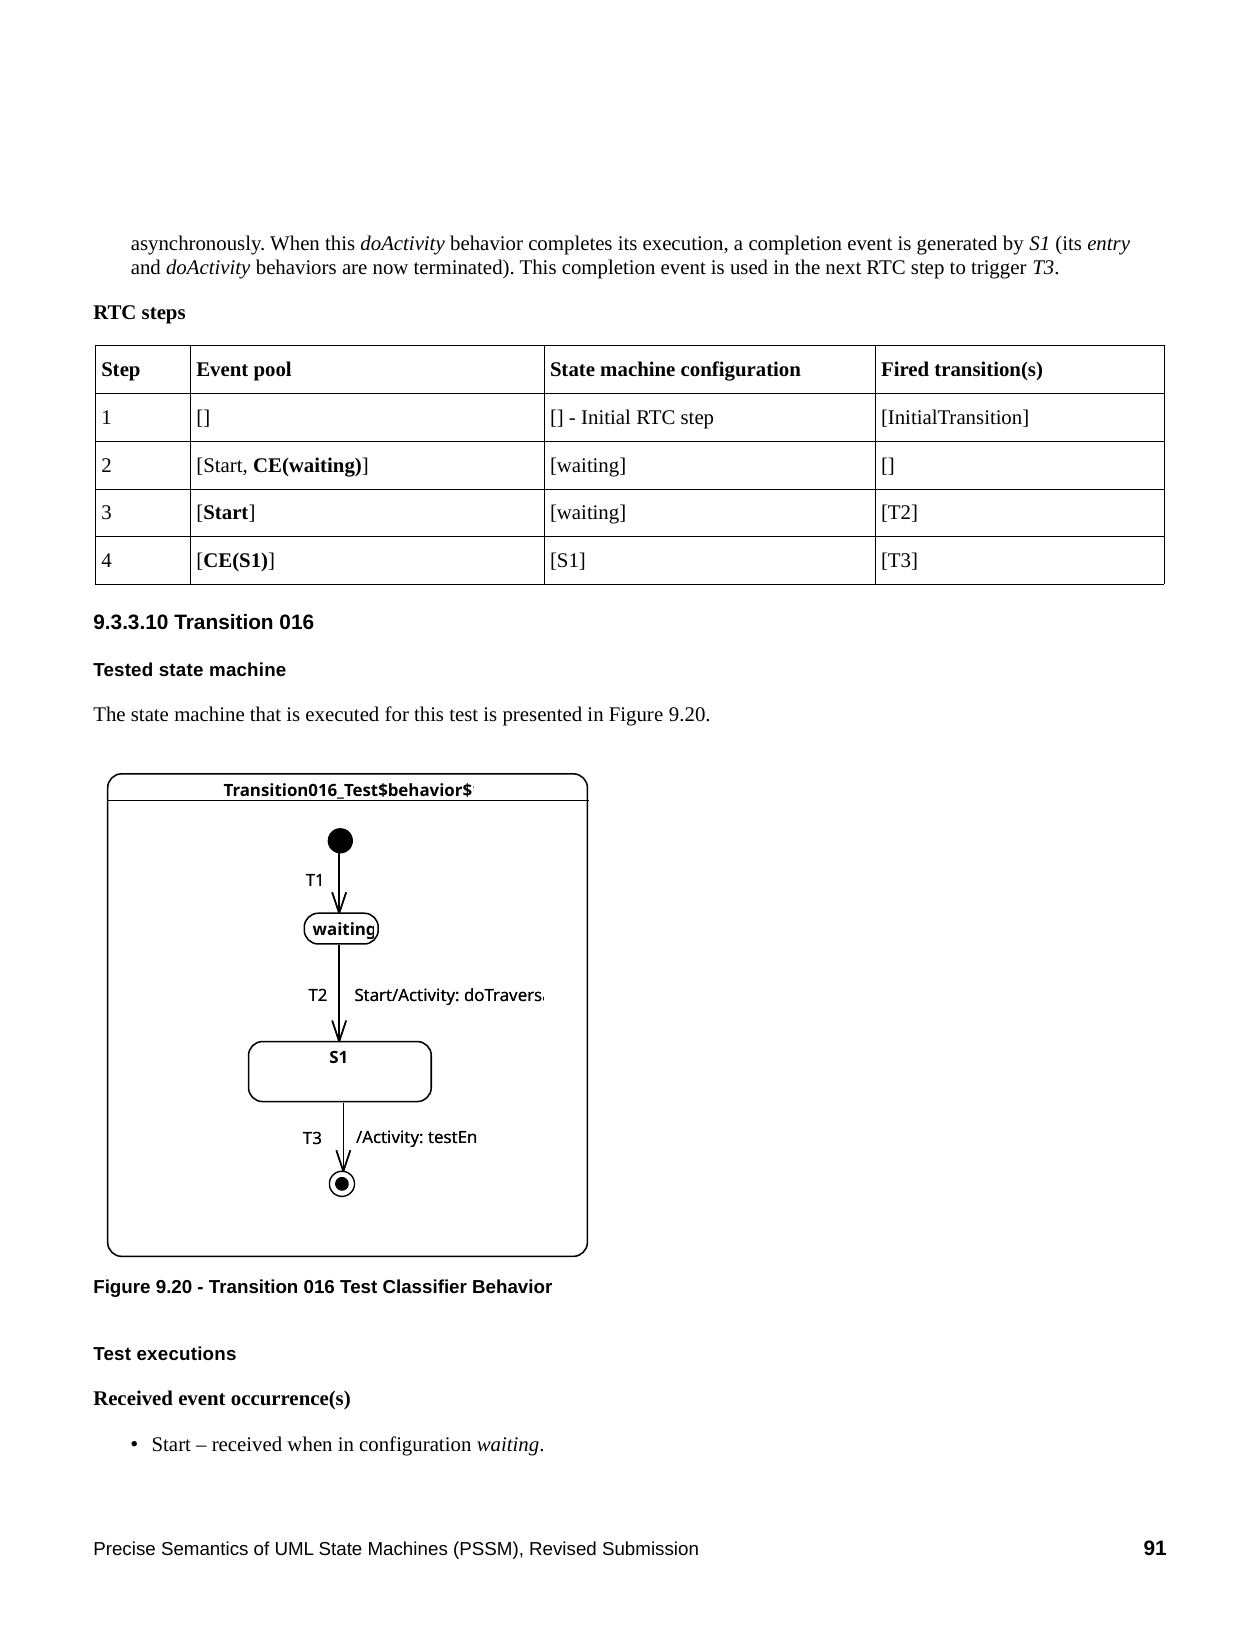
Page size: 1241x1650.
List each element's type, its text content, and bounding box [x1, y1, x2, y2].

table_cell [waiting] [545, 442, 875, 488]
table_header State machine configuration [545, 346, 875, 393]
table_cell [Start, CE(waiting)] [191, 442, 544, 488]
table_cell [S1] [545, 537, 875, 584]
subtitle Transition 016 [93, 609, 1164, 634]
subtitle Tested state machine [93, 659, 1164, 681]
table_cell 3 [96, 490, 190, 536]
table_cell [] - Initial RTC step [545, 394, 875, 441]
text The state machine that is executed for this test is presented in Figure 9.20. [93, 702, 1164, 726]
text asynchronously. When this doActivity behavior completes its execution, a completion event is generated by S1 (its entry and doActivity behaviors are now terminated). This completion event is used in the next RTC step to trigger T3. [131, 231, 1164, 279]
table_cell [] [191, 394, 544, 441]
table_cell [CE(S1)] [191, 537, 544, 584]
subtitle Test executions [93, 1343, 1164, 1364]
table_cell [T3] [876, 537, 1164, 584]
table_cell 4 [96, 537, 190, 584]
table_header Event pool [191, 346, 544, 393]
table_cell [InitialTransition] [876, 394, 1164, 441]
table_cell [] [876, 442, 1164, 488]
table_cell [waiting] [545, 490, 875, 536]
table_cell [T2] [876, 490, 1164, 536]
text RTC steps [93, 300, 1164, 324]
table_cell 2 [96, 442, 190, 488]
table_header Step [96, 346, 190, 393]
table_header Fired transition(s) [876, 346, 1164, 393]
text Figure 9.20 - Transition 016 Test Classifier Behavior [93, 759, 603, 1297]
text Received event occurrence(s) [93, 1386, 1164, 1410]
list Start – received when in configuration waiting. [131, 1431, 1164, 1456]
table_cell [Start] [191, 490, 544, 536]
table_cell 1 [96, 394, 190, 441]
